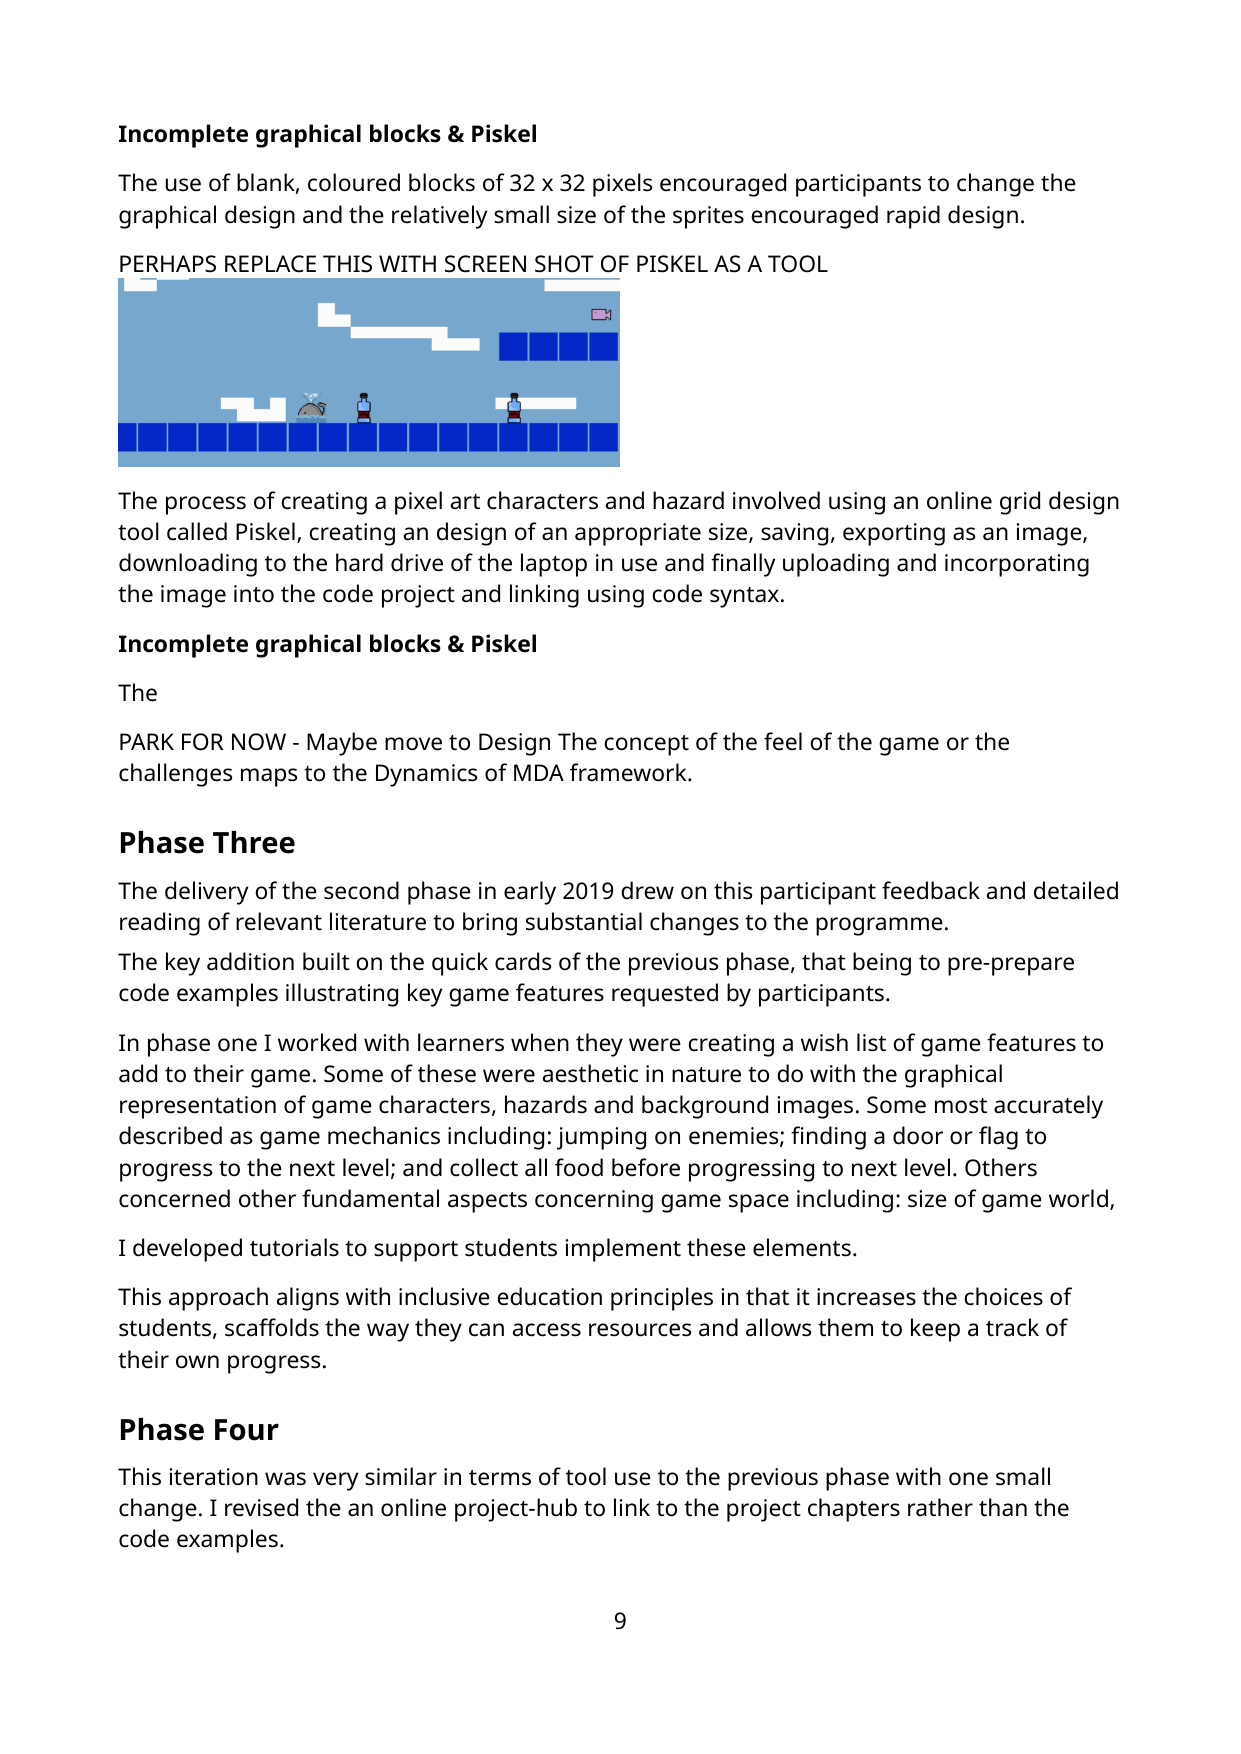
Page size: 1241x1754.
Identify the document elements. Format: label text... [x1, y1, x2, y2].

text This approach aligns with inclusive education principles in that it increases the choices of students, scaffolds the way they can access resources and allows them to keep a track of their own progress. [118, 1281, 1122, 1375]
text The delivery of the second phase in early 2019 drew on this participant feedback and detailed reading of relevant literature to bring substantial changes to the programme. [118, 874, 1122, 937]
text I developed tutorials to support students implement these elements. [118, 1232, 1122, 1263]
text In phase one I worked with learners when they were creating a wish list of game features to add to their game. Some of these were aesthetic in nature to do with the graphical representation of game characters, hazards and background images. Some most accurately described as game mechanics including: jumping on enemies; finding a door or flag to progress to the next level; and collect all food before progressing to next level. Others concerned other fundamental aspects concerning game space including: size of game world, [118, 1026, 1122, 1214]
text PERHAPS REPLACE THIS WITH SCREEN SHOT OF PISKEL AS A TOOL [118, 248, 1122, 278]
text PARK FOR NOW - Maybe move to Design The concept of the feel of the game or the challenges maps to the Dynamics of MDA framework. [118, 726, 1122, 788]
text The [118, 677, 1122, 708]
picture [118, 278, 621, 467]
text The process of creating a pixel art characters and hazard involved using an online grid design tool called Piskel, creating an design of an appropriate size, saving, exporting as an image, downloading to the hard drive of the laptop in use and finally uploading and incorporating the image into the code project and linking using code syntax. [118, 485, 1122, 610]
subtitle Phase Three [118, 822, 1122, 862]
text Incomplete graphical blocks & Piskel [118, 118, 1122, 149]
text This iteration was very similar in terms of tool use to the previous phase with one small change. I revised the an online project-hub to link to the project chapters rather than the code examples. [118, 1461, 1122, 1555]
text The use of blank, coloured blocks of 32 x 32 pixels encouraged participants to change the graphical design and the relatively small size of the sprites encouraged rapid design. [118, 167, 1122, 230]
text Incomplete graphical blocks & Piskel [118, 628, 1122, 659]
subtitle Phase Four [118, 1409, 1122, 1448]
text The key addition built on the quick cards of the previous phase, that being to pre-prepare code examples illustrating key game features requested by participants. [118, 946, 1122, 1008]
